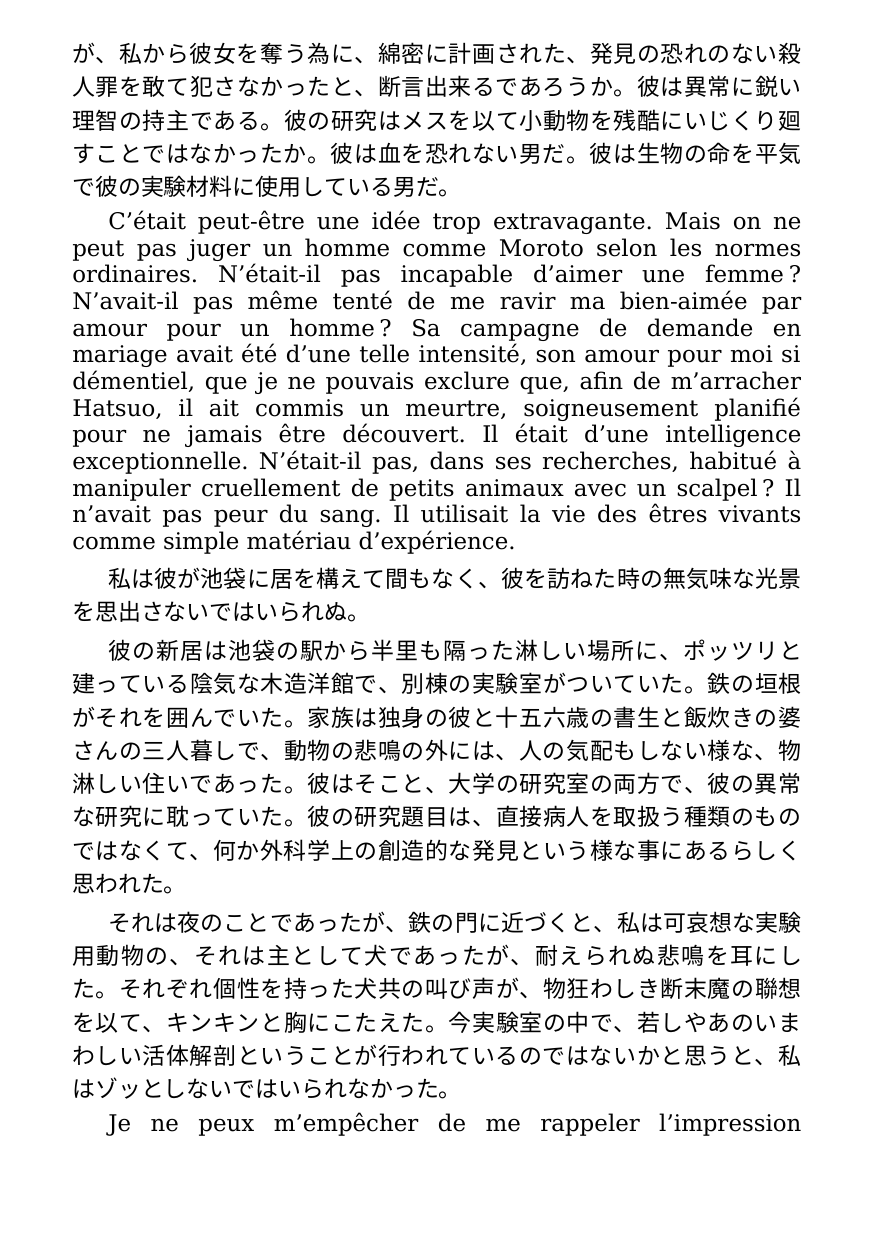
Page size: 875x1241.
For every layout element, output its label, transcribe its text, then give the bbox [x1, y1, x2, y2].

text それは夜のことであったが、鉄の門に近づくと、私は可哀想な実験用動物の、それは主として犬であったが、耐えられぬ悲鳴を耳にした。それぞれ個性を持った犬共の叫び声が、物狂わしき断末魔の聯想を以て、キンキンと胸にこたえた。今実験室の中で、若しやあのいまわしい活体解剖ということが行われているのではないかと思うと、私はゾッとしないではいられなかった。 [72, 905, 802, 1104]
text Je ne peux m’empêcher de me rappeler l’impression [72, 1110, 802, 1137]
text C’était peut-être une idée trop extravagante. Mais on ne peut pas juger un homme comme Moroto selon les normes ordinaires. N’était-il pas incapable d’aimer une femme ? N’avait-il pas même tenté de me ravir ma bien-aimée par amour pour un homme ? Sa campagne de demande en mariage avait été d’une telle intensité, son amour pour moi si démentiel, que je ne pouvais exclure que, afin de m’arracher Hatsuo, il ait commis un meurtre, soigneusement planifié pour ne jamais être découvert. Il était d’une intelligence exceptionnelle. N’était-il pas, dans ses recherches, habitué à manipuler cruellement de petits animaux avec un scalpel ? Il n’avait pas peur du sang. Il utilisait la vie des êtres vivants comme simple matériau d’expérience. [72, 208, 802, 555]
text 彼の新居は池袋の駅から半里も隔った淋しい場所に、ポッツリと建っている陰気な木造洋館で、別棟の実験室がついていた。鉄の垣根がそれを囲んでいた。家族は独身の彼と十五六歳の書生と飯炊きの婆さんの三人暮しで、動物の悲鳴の外には、人の気配もしない様な、物淋しい住いであった。彼はそこと、大学の研究室の両方で、彼の異常な研究に耽っていた。彼の研究題目は、直接病人を取扱う種類のものではなくて、何か外科学上の創造的な発見という様な事にあるらしく思われた。 [72, 633, 802, 899]
text が、私から彼女を奪う為に、綿密に計画された、発見の恐れのない殺人罪を敢て犯さなかったと、断言出来るであろうか。彼は異常に鋭い理智の持主である。彼の研究はメスを以て小動物を残酷にいじくり廻すことではなかったか。彼は血を恐れない男だ。彼は生物の命を平気で彼の実験材料に使用している男だ。 [72, 36, 802, 202]
text 私は彼が池袋に居を構えて間もなく、彼を訪ねた時の無気味な光景を思出さないではいられぬ。 [72, 561, 802, 627]
